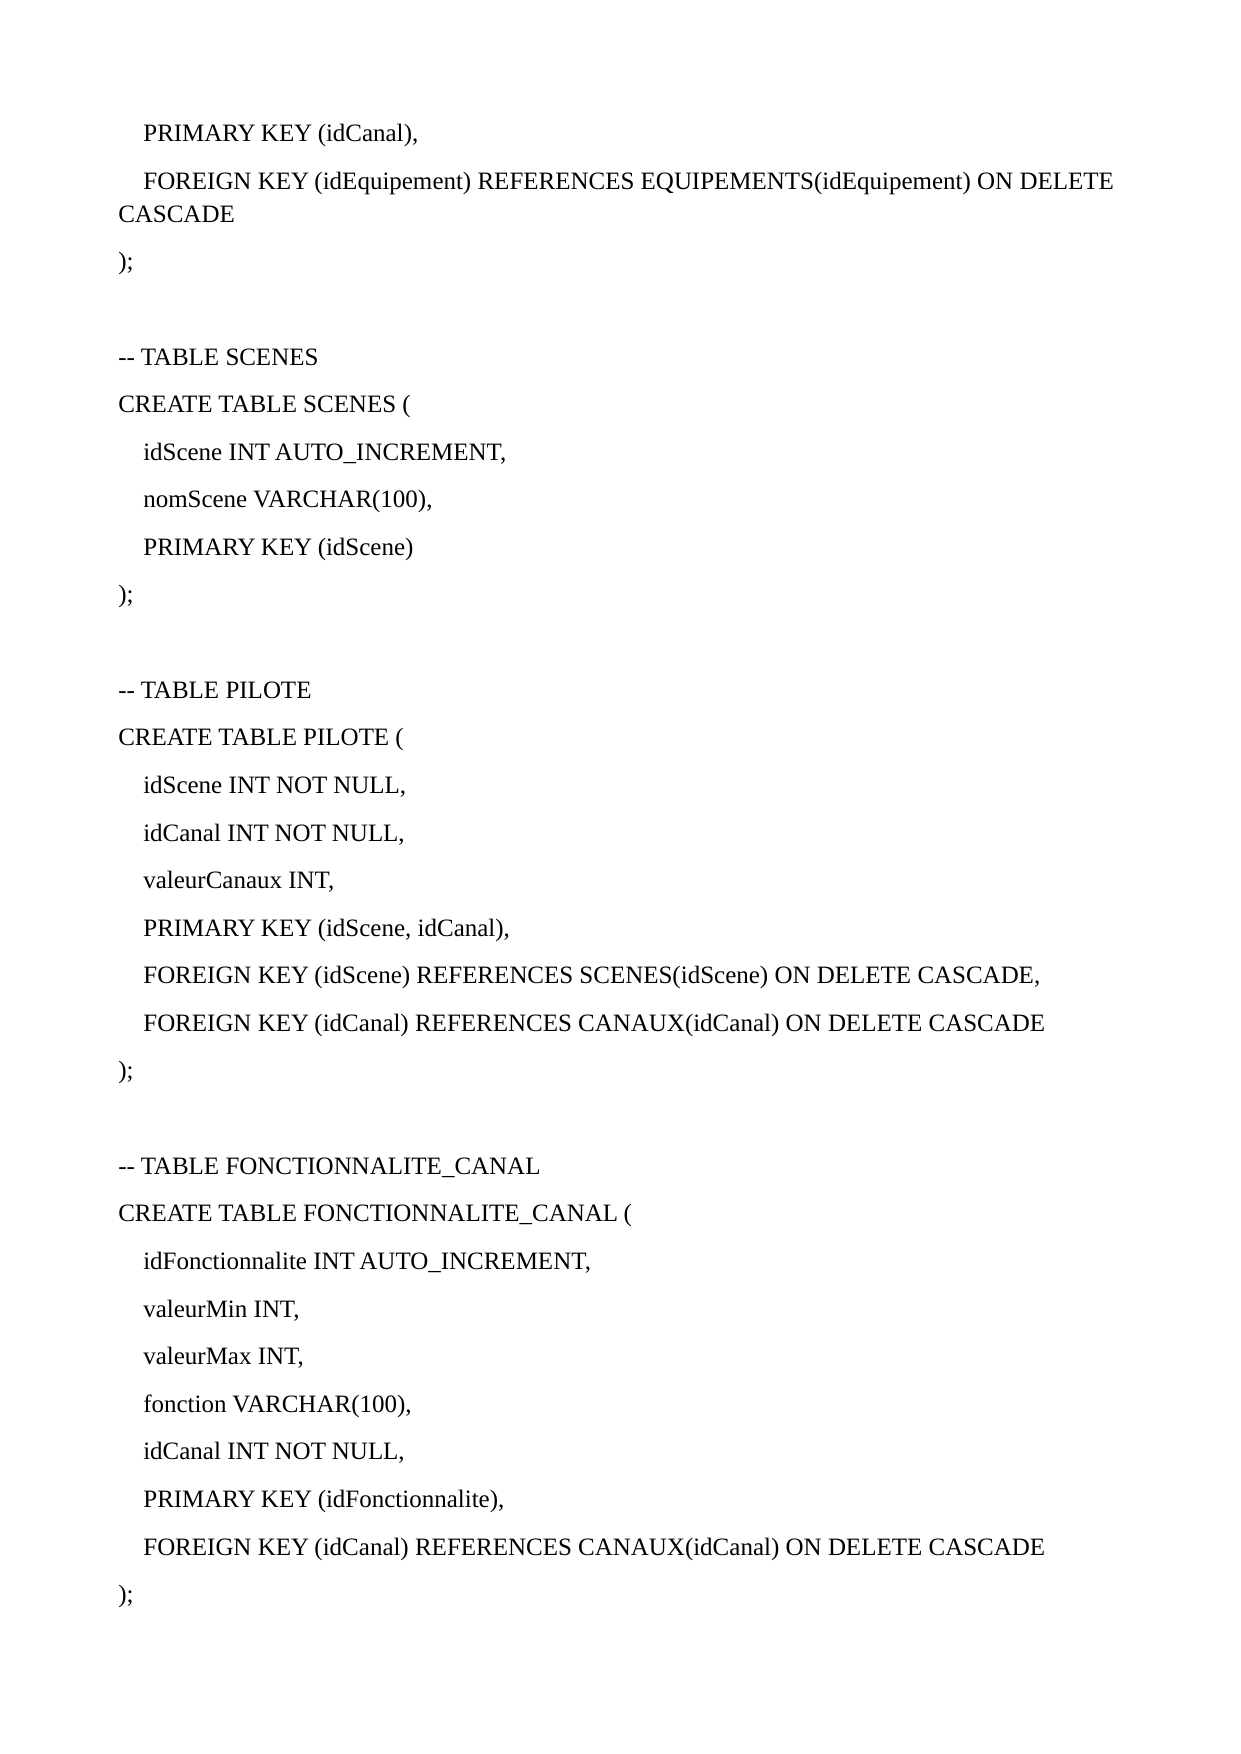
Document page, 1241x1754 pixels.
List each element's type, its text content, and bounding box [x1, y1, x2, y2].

text PRIMARY KEY (idCanal), [118, 118, 1122, 147]
text idFonctionnalite INT AUTO_INCREMENT, [118, 1246, 1122, 1275]
text CREATE TABLE SCENES ( [118, 389, 1122, 418]
text valeurCanaux INT, [118, 865, 1122, 894]
text PRIMARY KEY (idScene) [118, 532, 1122, 561]
text idScene INT AUTO_INCREMENT, [118, 437, 1122, 466]
text CREATE TABLE PILOTE ( [118, 722, 1122, 751]
text nomScene VARCHAR(100), [118, 484, 1122, 513]
text PRIMARY KEY (idScene, idCanal), [118, 913, 1122, 942]
text -- TABLE SCENES [118, 342, 1122, 370]
text ); [118, 1579, 1122, 1608]
text -- TABLE PILOTE [118, 675, 1122, 703]
text idCanal INT NOT NULL, [118, 818, 1122, 846]
text valeurMin INT, [118, 1294, 1122, 1322]
text idCanal INT NOT NULL, [118, 1436, 1122, 1465]
text CREATE TABLE FONCTIONNALITE_CANAL ( [118, 1198, 1122, 1227]
text fonction VARCHAR(100), [118, 1389, 1122, 1418]
text PRIMARY KEY (idFonctionnalite), [118, 1484, 1122, 1513]
text FOREIGN KEY (idCanal) REFERENCES CANAUX(idCanal) ON DELETE CASCADE [118, 1532, 1122, 1560]
text FOREIGN KEY (idEquipement) REFERENCES EQUIPEMENTS(idEquipement) ON DELETE CASCADE [118, 166, 1122, 227]
text idScene INT NOT NULL, [118, 770, 1122, 799]
text FOREIGN KEY (idScene) REFERENCES SCENES(idScene) ON DELETE CASCADE, [118, 960, 1122, 989]
text ); [118, 246, 1122, 275]
text -- TABLE FONCTIONNALITE_CANAL [118, 1151, 1122, 1179]
text valeurMax INT, [118, 1341, 1122, 1370]
text ); [118, 1056, 1122, 1084]
text FOREIGN KEY (idCanal) REFERENCES CANAUX(idCanal) ON DELETE CASCADE [118, 1008, 1122, 1037]
text ); [118, 579, 1122, 608]
